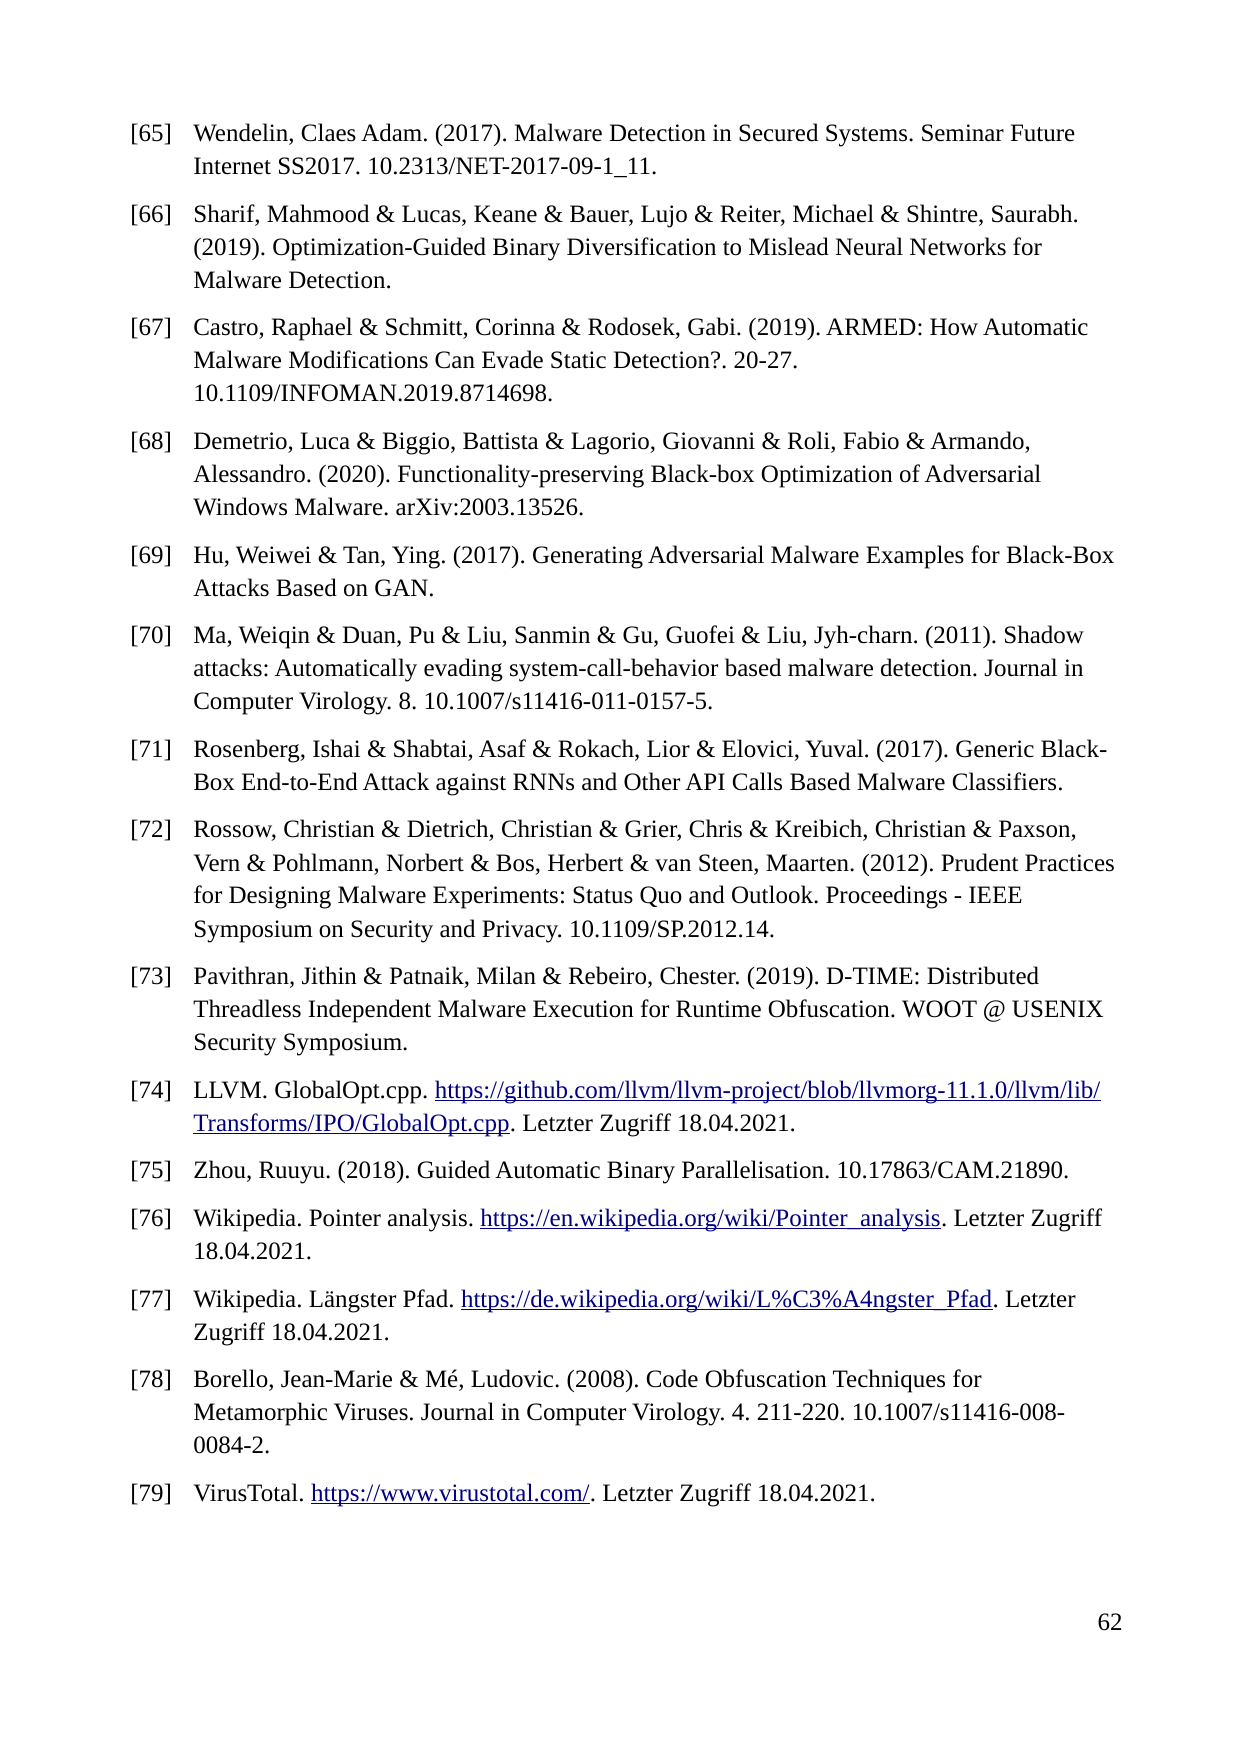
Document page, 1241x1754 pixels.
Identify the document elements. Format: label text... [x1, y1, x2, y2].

list Zhou, Ruuyu. (2018). Guided Automatic Binary Parallelisation. 10.17863/CAM.21890. [130, 1156, 1122, 1184]
list Pavithran, Jithin & Patnaik, Milan & Rebeiro, Chester. (2019). D-TIME: Distributed Threadless Independent Malware Execution for Runtime Obfuscation. WOOT @ USENIX Security Symposium. [130, 961, 1122, 1056]
list Rosenberg, Ishai & Shabtai, Asaf & Rokach, Lior & Elovici, Yuval. (2017). Generic Black-Box End-to-End Attack against RNNs and Other API Calls Based Malware Classifiers. [130, 734, 1122, 796]
list Ma, Weiqin & Duan, Pu & Liu, Sanmin & Gu, Guofei & Liu, Jyh-charn. (2011). Shadow attacks: Automatically evading system-call-behavior based malware detection. Journal in Computer Virology. 8. 10.1007/s11416-011-0157-5. [130, 620, 1122, 715]
list Borello, Jean-Marie & Mé, Ludovic. (2008). Code Obfuscation Techniques for Metamorphic Viruses. Journal in Computer Virology. 4. 211-220. 10.1007/s11416-008-0084-2. [130, 1364, 1122, 1459]
list Wendelin, Claes Adam. (2017). Malware Detection in Secured Systems. Seminar Future Internet SS2017. 10.2313/NET-2017-09-1_11. [130, 118, 1122, 180]
list Hu, Weiwei & Tan, Ying. (2017). Generating Adversarial Malware Examples for Black-Box Attacks Based on GAN. [130, 540, 1122, 601]
list LLVM. GlobalOpt.cpp. https://github.com/llvm/llvm-project/blob/llvmorg-11.1.0/llvm/lib/Transforms/IPO/GlobalOpt.cpp. Letzter Zugriff 18.04.2021. [130, 1075, 1122, 1137]
list Demetrio, Luca & Biggio, Battista & Lagorio, Giovanni & Roli, Fabio & Armando, Alessandro. (2020). Functionality-preserving Black-box Optimization of Adversarial Windows Malware. arXiv:2003.13526. [130, 426, 1122, 521]
list Rossow, Christian & Dietrich, Christian & Grier, Chris & Kreibich, Christian & Paxson, Vern & Pohlmann, Norbert & Bos, Herbert & van Steen, Maarten. (2012). Prudent Practices for Designing Malware Experiments: Status Quo and Outlook. Proceedings - IEEE Symposium on Security and Privacy. 10.1109/SP.2012.14. [130, 814, 1122, 942]
list Wikipedia. Pointer analysis. https://en.wikipedia.org/wiki/Pointer_analysis. Letzter Zugriff 18.04.2021. [130, 1203, 1122, 1265]
list Wikipedia. Längster Pfad. https://de.wikipedia.org/wiki/L%C3%A4ngster_Pfad. Letzter Zugriff 18.04.2021. [130, 1284, 1122, 1346]
list Castro, Raphael & Schmitt, Corinna & Rodosek, Gabi. (2019). ARMED: How Automatic Malware Modifications Can Evade Static Detection?. 20-27. 10.1109/INFOMAN.2019.8714698. [130, 312, 1122, 407]
list Sharif, Mahmood & Lucas, Keane & Bauer, Lujo & Reiter, Michael & Shintre, Saurabh. (2019). Optimization-Guided Binary Diversification to Mislead Neural Networks for Malware Detection. [130, 199, 1122, 293]
list VirusTotal. https://www.virustotal.com/. Letzter Zugriff 18.04.2021. [130, 1478, 1122, 1507]
